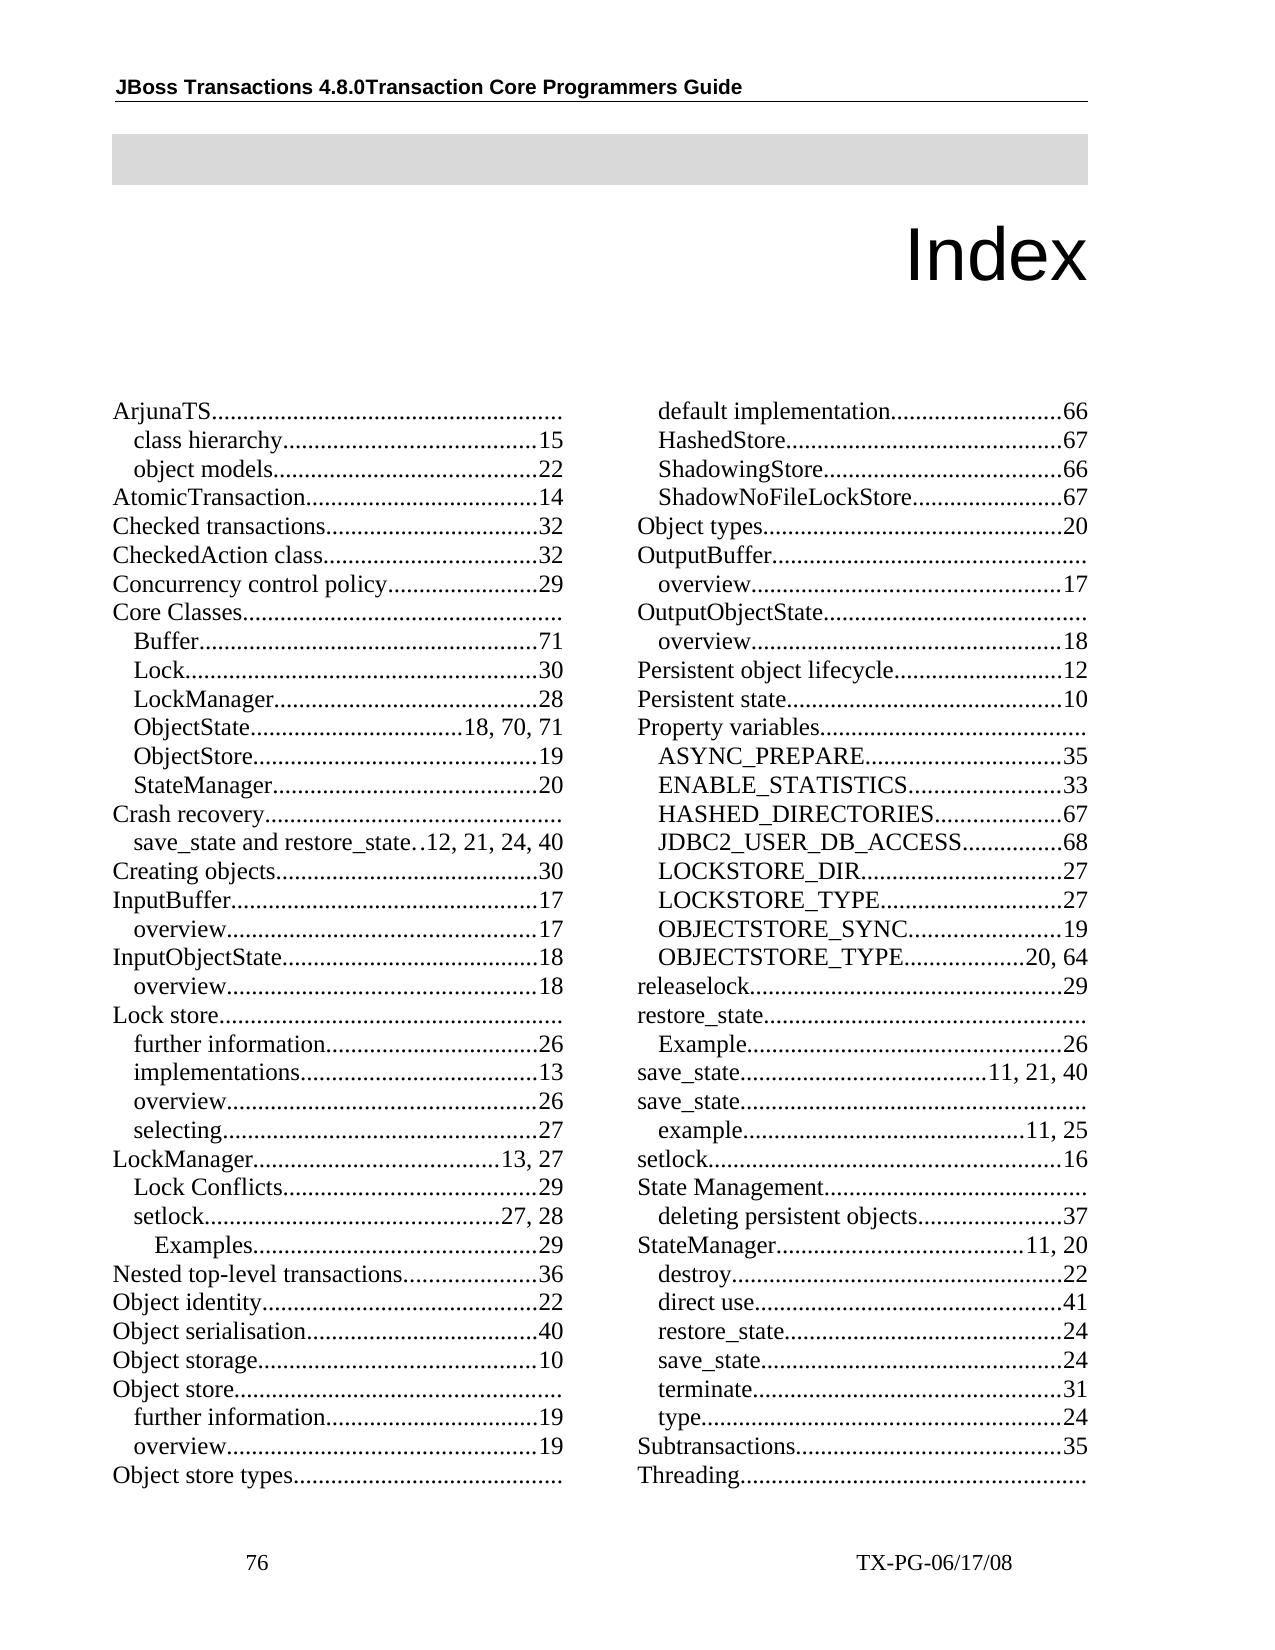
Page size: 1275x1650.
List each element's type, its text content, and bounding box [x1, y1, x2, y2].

text State Management [637, 1172, 1088, 1201]
text selecting 27 [133, 1115, 563, 1144]
text Nested top-level transactions 36 [112, 1259, 563, 1287]
text implementations 13 [133, 1057, 563, 1086]
text InputBuffer 17 [112, 885, 563, 914]
text Object serialisation 40 [112, 1316, 563, 1345]
text Example 26 [658, 1029, 1088, 1057]
text further information 19 [133, 1402, 563, 1431]
text further information 26 [133, 1029, 563, 1057]
text LOCKSTORE_DIR 27 [658, 856, 1088, 885]
text overview 17 [658, 569, 1088, 597]
text LockManager 28 [133, 684, 563, 712]
text Lock Conflicts 29 [133, 1172, 563, 1201]
text class hierarchy 15 [133, 425, 563, 454]
title Index [228, 210, 1088, 296]
text Lock store [112, 1000, 563, 1029]
text Creating objects 30 [112, 856, 563, 885]
text Object store types [112, 1460, 563, 1489]
text save_state 24 [658, 1345, 1088, 1374]
text object models 22 [133, 454, 563, 482]
text Property variables [637, 712, 1088, 741]
text save_state [637, 1086, 1088, 1115]
text HashedStore 67 [658, 425, 1088, 454]
text overview 18 [658, 626, 1088, 655]
text overview 17 [133, 914, 563, 942]
text OutputObjectState [637, 597, 1088, 626]
text default implementation 66 [658, 396, 1088, 425]
text Object identity 22 [112, 1287, 563, 1316]
text Lock 30 [133, 655, 563, 684]
text Subtransactions 35 [637, 1431, 1088, 1460]
text StateManager 20 [133, 770, 563, 799]
text Concurrency control policy 29 [112, 569, 563, 597]
text releaselock 29 [637, 971, 1088, 1000]
text AtomicTransaction 14 [112, 482, 563, 511]
text JDBC2_USER_DB_ACCESS 68 [658, 827, 1088, 856]
text CheckedAction class 32 [112, 540, 563, 569]
text ENABLE_STATISTICS 33 [658, 770, 1088, 799]
text LockManager 13, 27 [112, 1144, 563, 1172]
text restore_state 24 [658, 1316, 1088, 1345]
text save_state 11, 21, 40 [637, 1057, 1088, 1086]
text ObjectStore 19 [133, 741, 563, 770]
text ShadowNoFileLockStore 67 [658, 482, 1088, 511]
text OutputBuffer [637, 540, 1088, 569]
text ObjectState 18, 70, 71 [133, 712, 563, 741]
text ArjunaTS [112, 396, 563, 425]
text terminate 31 [658, 1374, 1088, 1402]
text Object storage 10 [112, 1345, 563, 1374]
text direct use 41 [658, 1287, 1088, 1316]
text ShadowingStore 66 [658, 454, 1088, 482]
text destroy 22 [658, 1259, 1088, 1287]
text LOCKSTORE_TYPE 27 [658, 885, 1088, 914]
text InputObjectState 18 [112, 942, 563, 971]
text restore_state [637, 1000, 1088, 1029]
text OBJECTSTORE_SYNC 19 [658, 914, 1088, 942]
text setlock 27, 28 [133, 1201, 563, 1230]
text HASHED_DIRECTORIES 67 [658, 799, 1088, 827]
text OBJECTSTORE_TYPE 20, 64 [658, 942, 1088, 971]
text Threading [637, 1460, 1088, 1489]
text Buffer 71 [133, 626, 563, 655]
text type 24 [658, 1402, 1088, 1431]
text Object store [112, 1374, 563, 1402]
text setlock 16 [637, 1144, 1088, 1172]
text StateManager 11, 20 [637, 1230, 1088, 1259]
text Core Classes [112, 597, 563, 626]
text overview 26 [133, 1086, 563, 1115]
text Crash recovery [112, 799, 563, 827]
text ASYNC_PREPARE 35 [658, 741, 1088, 770]
text Checked transactions 32 [112, 511, 563, 540]
text save_state and restore_state 12, 21, 24, 40 [133, 827, 563, 856]
text Object types 20 [637, 511, 1088, 540]
text Persistent state 10 [637, 684, 1088, 712]
text overview 19 [133, 1431, 563, 1460]
text Examples 29 [154, 1230, 563, 1259]
text example 11, 25 [658, 1115, 1088, 1144]
text Persistent object lifecycle 12 [637, 655, 1088, 684]
text deleting persistent objects 37 [658, 1201, 1088, 1230]
text overview 18 [133, 971, 563, 1000]
